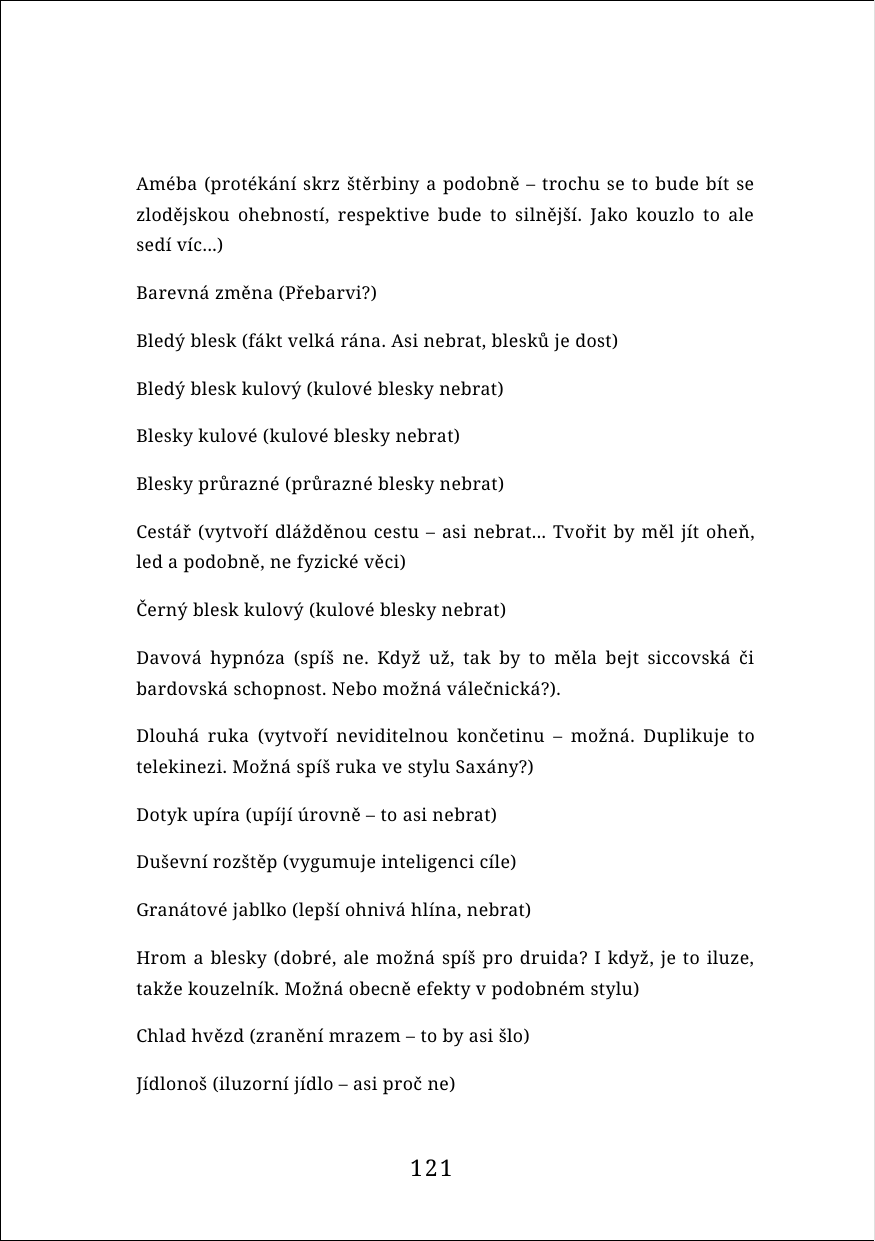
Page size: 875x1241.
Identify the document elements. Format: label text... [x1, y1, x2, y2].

text Davová hypnóza (spíš ne. Když už, tak by to měla bejt siccovská či bardovská schopnost. Nebo možná válečnická?). [136, 646, 756, 700]
text Dlouhá ruka (vytvoří neviditelnou končetinu – možná. Duplikuje to telekinezi. Možná spíš ruka ve stylu Saxány?) [136, 724, 756, 778]
text Cestář (vytvoří dlážděnou cestu – asi nebrat... Tvořit by měl jít oheň, led a podobně, ne fyzické věci) [136, 520, 756, 574]
text Hrom a blesky (dobré, ale možná spíš pro druida? I když, je to iluze, takže kouzelník. Možná obecně efekty v podobném stylu) [136, 946, 756, 1000]
text Bledý blesk (fákt velká rána. Asi nebrat, blesků je dost) [136, 328, 756, 352]
text Jídlonoš (iluzorní jídlo – asi proč ne) [136, 1072, 756, 1096]
text Barevná změna (Přebarvi?) [136, 280, 756, 304]
text Dotyk upíra (upíjí úrovně – to asi nebrat) [136, 802, 756, 826]
text Chlad hvězd (zranění mrazem – to by asi šlo) [136, 1024, 756, 1048]
text Granátové jablko (lepší ohnivá hlína, nebrat) [136, 898, 756, 922]
text Blesky kulové (kulové blesky nebrat) [136, 424, 756, 448]
text Améba (protékání skrz štěrbiny a podobně – trochu se to bude bít se zlodějskou ohebností, respektive bude to silnější. Jako kouzlo to ale sedí víc...) [136, 172, 756, 256]
text Blesky průrazné (průrazné blesky nebrat) [136, 472, 756, 496]
text Černý blesk kulový (kulové blesky nebrat) [136, 598, 756, 622]
text Duševní rozštěp (vygumuje inteligenci cíle) [136, 850, 756, 874]
text Bledý blesk kulový (kulové blesky nebrat) [136, 376, 756, 400]
